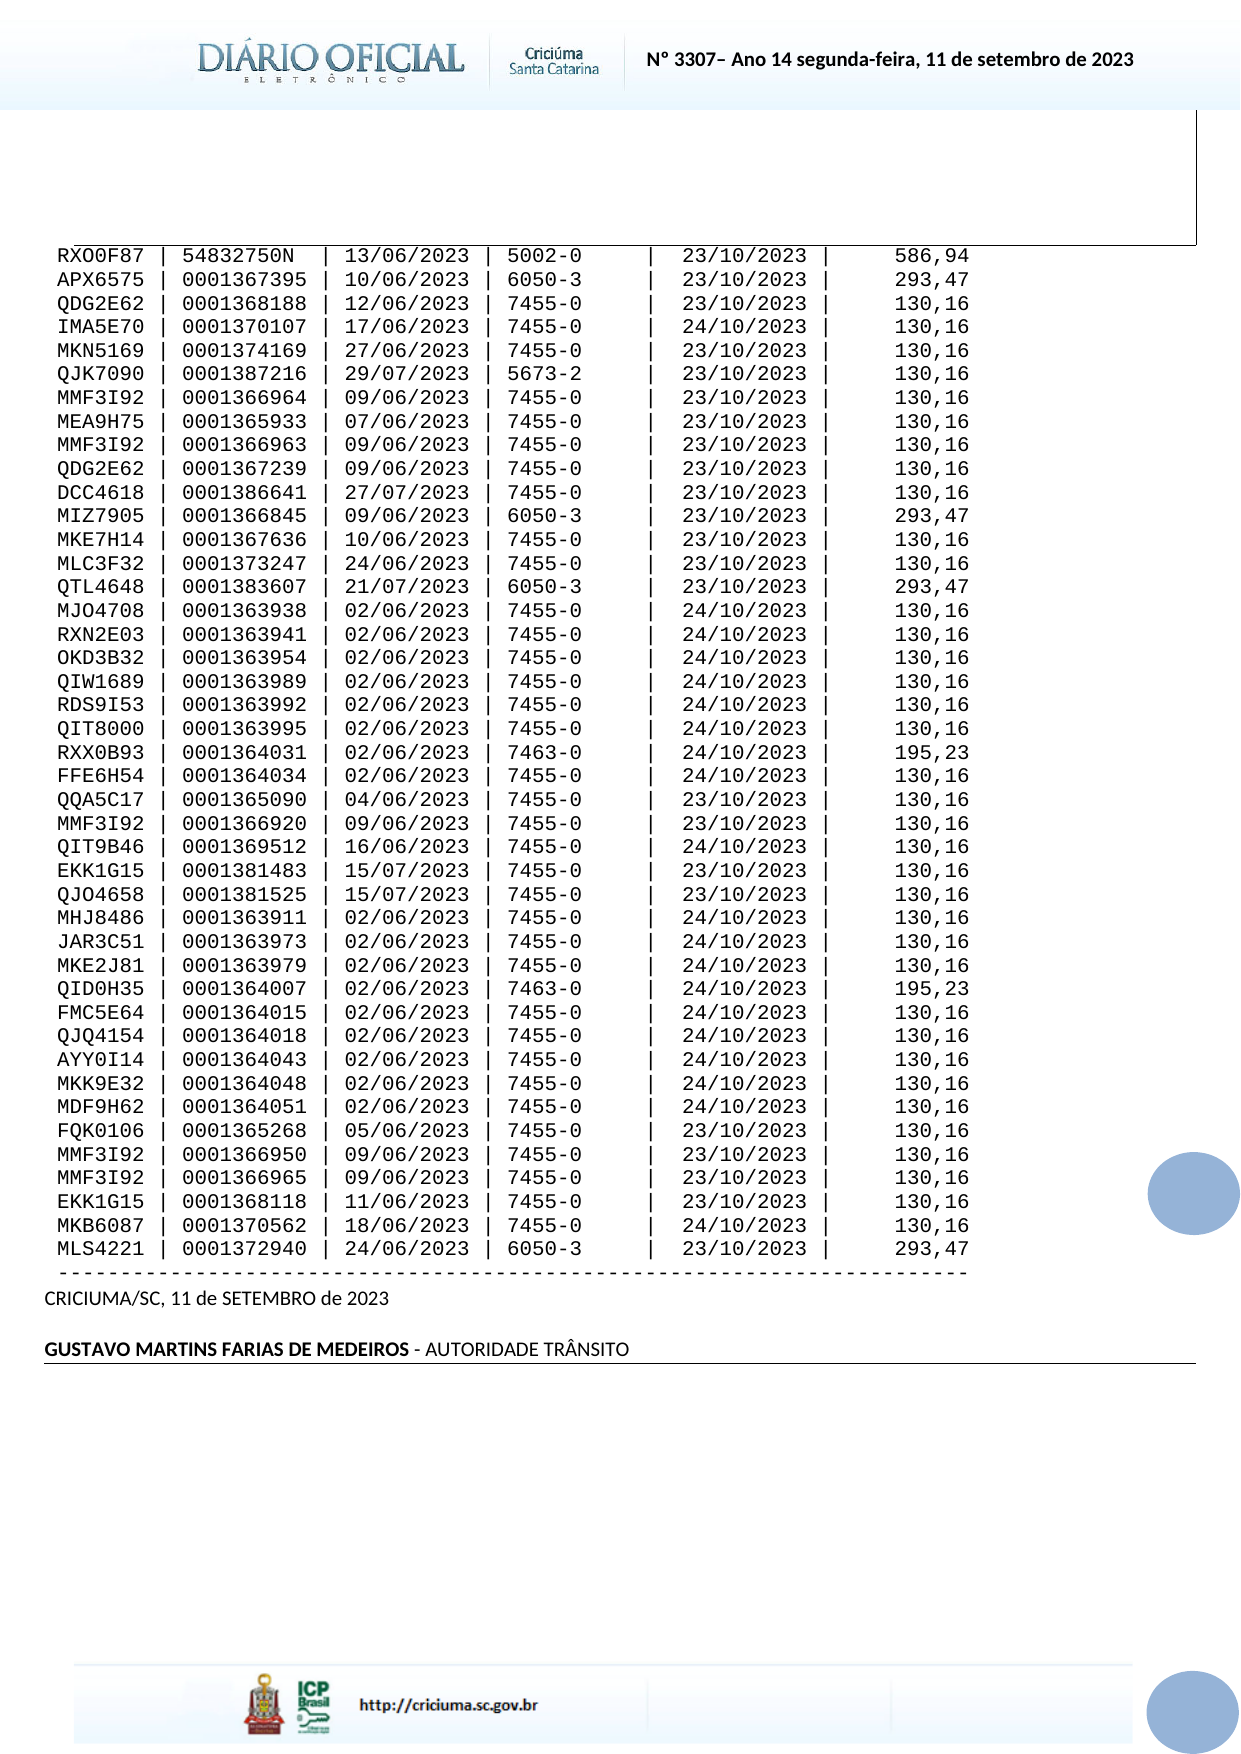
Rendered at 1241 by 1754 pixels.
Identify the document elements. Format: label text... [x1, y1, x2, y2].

text QJQ4154 | 0001364018 | 02/06/2023 | 7455-0 | 24/10/2023 | 130,16 [44, 1026, 1196, 1049]
text FMC5E64 | 0001364015 | 02/06/2023 | 7455-0 | 24/10/2023 | 130,16 [44, 1002, 1196, 1026]
text MMF3I92 | 0001366963 | 09/06/2023 | 7455-0 | 23/10/2023 | 130,16 [44, 434, 1196, 458]
text MMF3I92 | 0001366920 | 09/06/2023 | 7455-0 | 23/10/2023 | 130,16 [44, 813, 1196, 836]
text IMA5E70 | 0001370107 | 17/06/2023 | 7455-0 | 24/10/2023 | 130,16 [44, 316, 1196, 340]
text MHJ8486 | 0001363911 | 02/06/2023 | 7455-0 | 24/10/2023 | 130,16 [44, 907, 1196, 931]
text MMF3I92 | 0001366965 | 09/06/2023 | 7455-0 | 23/10/2023 | 130,16 [44, 1167, 1157, 1191]
text RXO0F87 | 54832750N | 13/06/2023 | 5002-0 | 23/10/2023 | 586,94 [44, 245, 1196, 269]
text ------------------------------------------------------------------------- [44, 1262, 1196, 1286]
text MKN5169 | 0001374169 | 27/06/2023 | 7455-0 | 23/10/2023 | 130,16 [44, 340, 1196, 363]
text QQA5C17 | 0001365090 | 04/06/2023 | 7455-0 | 23/10/2023 | 130,16 [44, 789, 1196, 813]
text QIT8000 | 0001363995 | 02/06/2023 | 7455-0 | 24/10/2023 | 130,16 [44, 718, 1196, 742]
text EKK1G15 | 0001368118 | 11/06/2023 | 7455-0 | 23/10/2023 | 130,16 [44, 1191, 1153, 1215]
text OKD3B32 | 0001363954 | 02/06/2023 | 7455-0 | 24/10/2023 | 130,16 [44, 647, 1196, 671]
text QIT9B46 | 0001369512 | 16/06/2023 | 7455-0 | 24/10/2023 | 130,16 [44, 836, 1196, 860]
text MDF9H62 | 0001364051 | 02/06/2023 | 7455-0 | 24/10/2023 | 130,16 [44, 1096, 1196, 1120]
text RXX0B93 | 0001364031 | 02/06/2023 | 7463-0 | 24/10/2023 | 195,23 [44, 742, 1196, 765]
text EKK1G15 | 0001381483 | 15/07/2023 | 7455-0 | 23/10/2023 | 130,16 [44, 860, 1196, 884]
text MMF3I92 | 0001366964 | 09/06/2023 | 7455-0 | 23/10/2023 | 130,16 [44, 387, 1196, 411]
text MMF3I92 | 0001366950 | 09/06/2023 | 7455-0 | 23/10/2023 | 130,16 [44, 1144, 1196, 1167]
text MLC3F32 | 0001373247 | 24/06/2023 | 7455-0 | 23/10/2023 | 130,16 [44, 553, 1196, 576]
text MIZ7905 | 0001366845 | 09/06/2023 | 6050-3 | 23/10/2023 | 293,47 [44, 505, 1196, 529]
text FQK0106 | 0001365268 | 05/06/2023 | 7455-0 | 23/10/2023 | 130,16 [44, 1120, 1196, 1144]
text RDS9I53 | 0001363992 | 02/06/2023 | 7455-0 | 24/10/2023 | 130,16 [44, 694, 1196, 718]
text MJO4708 | 0001363938 | 02/06/2023 | 7455-0 | 24/10/2023 | 130,16 [44, 600, 1196, 623]
text CRICIUMA/SC, 11 de SETEMBRO de 2023 [44, 1286, 1196, 1312]
text MLS4221 | 0001372940 | 24/06/2023 | 6050-3 | 23/10/2023 | 293,47 [44, 1238, 1196, 1262]
text FFE6H54 | 0001364034 | 02/06/2023 | 7455-0 | 24/10/2023 | 130,16 [44, 765, 1196, 789]
text MKK9E32 | 0001364048 | 02/06/2023 | 7455-0 | 24/10/2023 | 130,16 [44, 1073, 1196, 1096]
text QDG2E62 | 0001368188 | 12/06/2023 | 7455-0 | 23/10/2023 | 130,16 [44, 292, 1196, 316]
text QDG2E62 | 0001367239 | 09/06/2023 | 7455-0 | 23/10/2023 | 130,16 [44, 458, 1196, 482]
text MKB6087 | 0001370562 | 18/06/2023 | 7455-0 | 24/10/2023 | 130,16 [44, 1215, 1196, 1238]
text AYY0I14 | 0001364043 | 02/06/2023 | 7455-0 | 24/10/2023 | 130,16 [44, 1049, 1196, 1073]
text QJK7090 | 0001387216 | 29/07/2023 | 5673-2 | 23/10/2023 | 130,16 [44, 363, 1196, 387]
text DCC4618 | 0001386641 | 27/07/2023 | 7455-0 | 23/10/2023 | 130,16 [44, 482, 1196, 505]
text QID0H35 | 0001364007 | 02/06/2023 | 7463-0 | 24/10/2023 | 195,23 [44, 978, 1196, 1002]
text QJO4658 | 0001381525 | 15/07/2023 | 7455-0 | 23/10/2023 | 130,16 [44, 884, 1196, 907]
text RXN2E03 | 0001363941 | 02/06/2023 | 7455-0 | 24/10/2023 | 130,16 [44, 623, 1196, 647]
text MKE7H14 | 0001367636 | 10/06/2023 | 7455-0 | 23/10/2023 | 130,16 [44, 529, 1196, 553]
text MEA9H75 | 0001365933 | 07/06/2023 | 7455-0 | 23/10/2023 | 130,16 [44, 411, 1196, 434]
text QTL4648 | 0001383607 | 21/07/2023 | 6050-3 | 23/10/2023 | 293,47 [44, 576, 1196, 600]
text JAR3C51 | 0001363973 | 02/06/2023 | 7455-0 | 24/10/2023 | 130,16 [44, 931, 1196, 954]
text MKE2J81 | 0001363979 | 02/06/2023 | 7455-0 | 24/10/2023 | 130,16 [44, 954, 1196, 978]
text GUSTAVO MARTINS FARIAS DE MEDEIROS - AUTORIDADE TRÂNSITO [44, 1336, 1196, 1363]
text QIW1689 | 0001363989 | 02/06/2023 | 7455-0 | 24/10/2023 | 130,16 [44, 671, 1196, 694]
text APX6575 | 0001367395 | 10/06/2023 | 6050-3 | 23/10/2023 | 293,47 [44, 269, 1196, 292]
